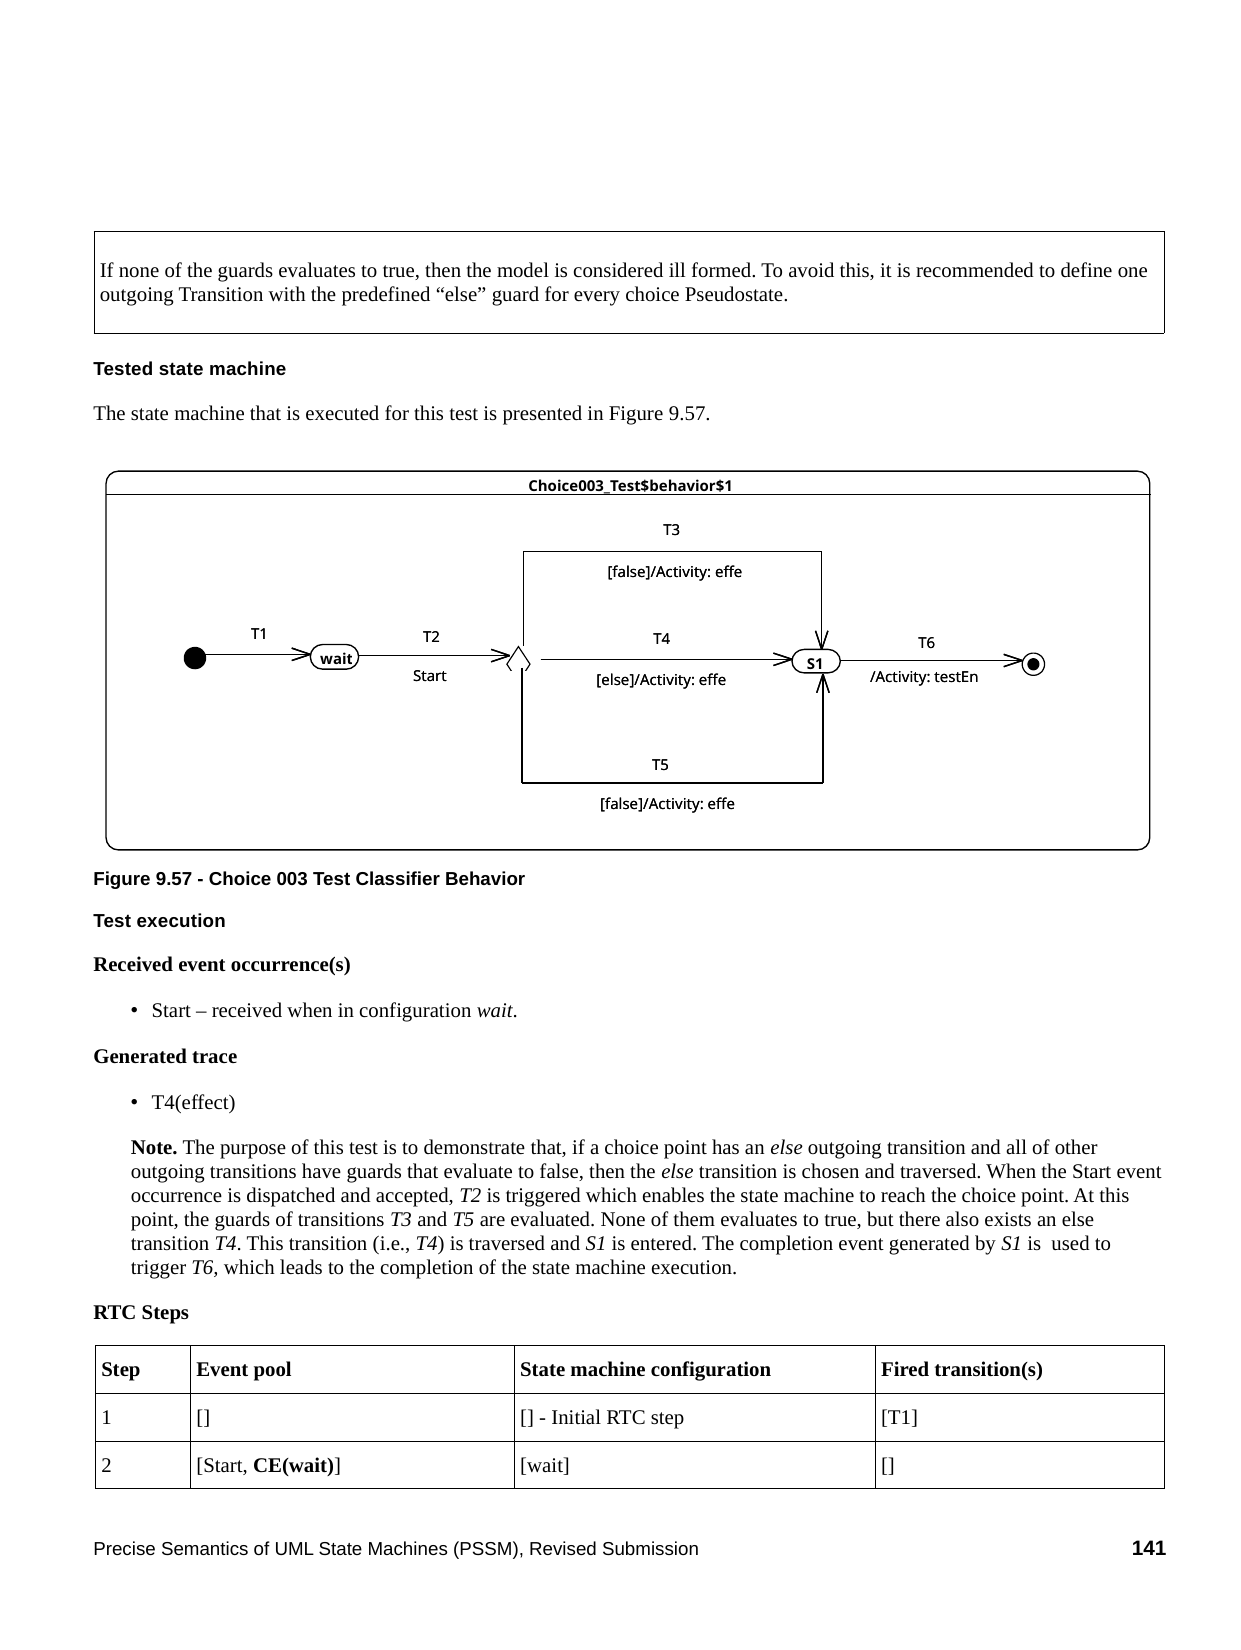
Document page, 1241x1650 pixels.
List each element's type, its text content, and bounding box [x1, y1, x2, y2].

text Figure 9.57 - Choice 003 Test Classifier Behavior [93, 458, 1164, 889]
text Received event occurrence(s) [93, 952, 1164, 976]
table_cell [] - Initial RTC step [515, 1394, 875, 1441]
table_cell 1 [96, 1394, 190, 1441]
text RTC Steps [93, 1300, 1164, 1324]
table_cell [] [876, 1442, 1164, 1488]
text The state machine that is executed for this test is presented in Figure 9.57. [93, 401, 1164, 424]
table_cell [wait] [515, 1442, 875, 1488]
table_header Fired transition(s) [876, 1346, 1164, 1393]
list T4(effect) [131, 1089, 1164, 1114]
table_cell [Start, CE(wait)] [191, 1442, 514, 1488]
table_cell [T1] [876, 1394, 1164, 1441]
subtitle Test execution [93, 889, 1164, 931]
subtitle [93, 446, 1164, 458]
table_header Step [96, 1346, 190, 1393]
list Start – received when in configuration wait. [131, 997, 1164, 1022]
text Generated trace [93, 1043, 1164, 1068]
subtitle Tested state machine [93, 358, 1164, 379]
table_cell [] [191, 1394, 514, 1441]
table_header Event pool [191, 1346, 514, 1393]
table_cell If none of the guards evaluates to true, then the model is considered ill formed. To avoid this, it is recommended to define one outgoing Transition with the predefined “else” guard for every choice Pseudostate. [95, 232, 1164, 333]
table_cell 2 [96, 1442, 190, 1488]
table_header State machine configuration [515, 1346, 875, 1393]
text Note. The purpose of this test is to demonstrate that, if a choice point has an else outgoing transition and all of other outgoing transitions have guards that evaluate to false, then the else transition is chosen and traversed. When the Start event occurrence is dispatched and accepted, T2 is triggered which enables the state machine to reach the choice point. At this point, the guards of transitions T3 and T5 are evaluated. None of them evaluates to true, but there also exists an else transition T4. This transition (i.e., T4) is traversed and S1 is entered. The completion event generated by S1 is used to trigger T6, which leads to the completion of the state machine execution. [131, 1135, 1164, 1279]
